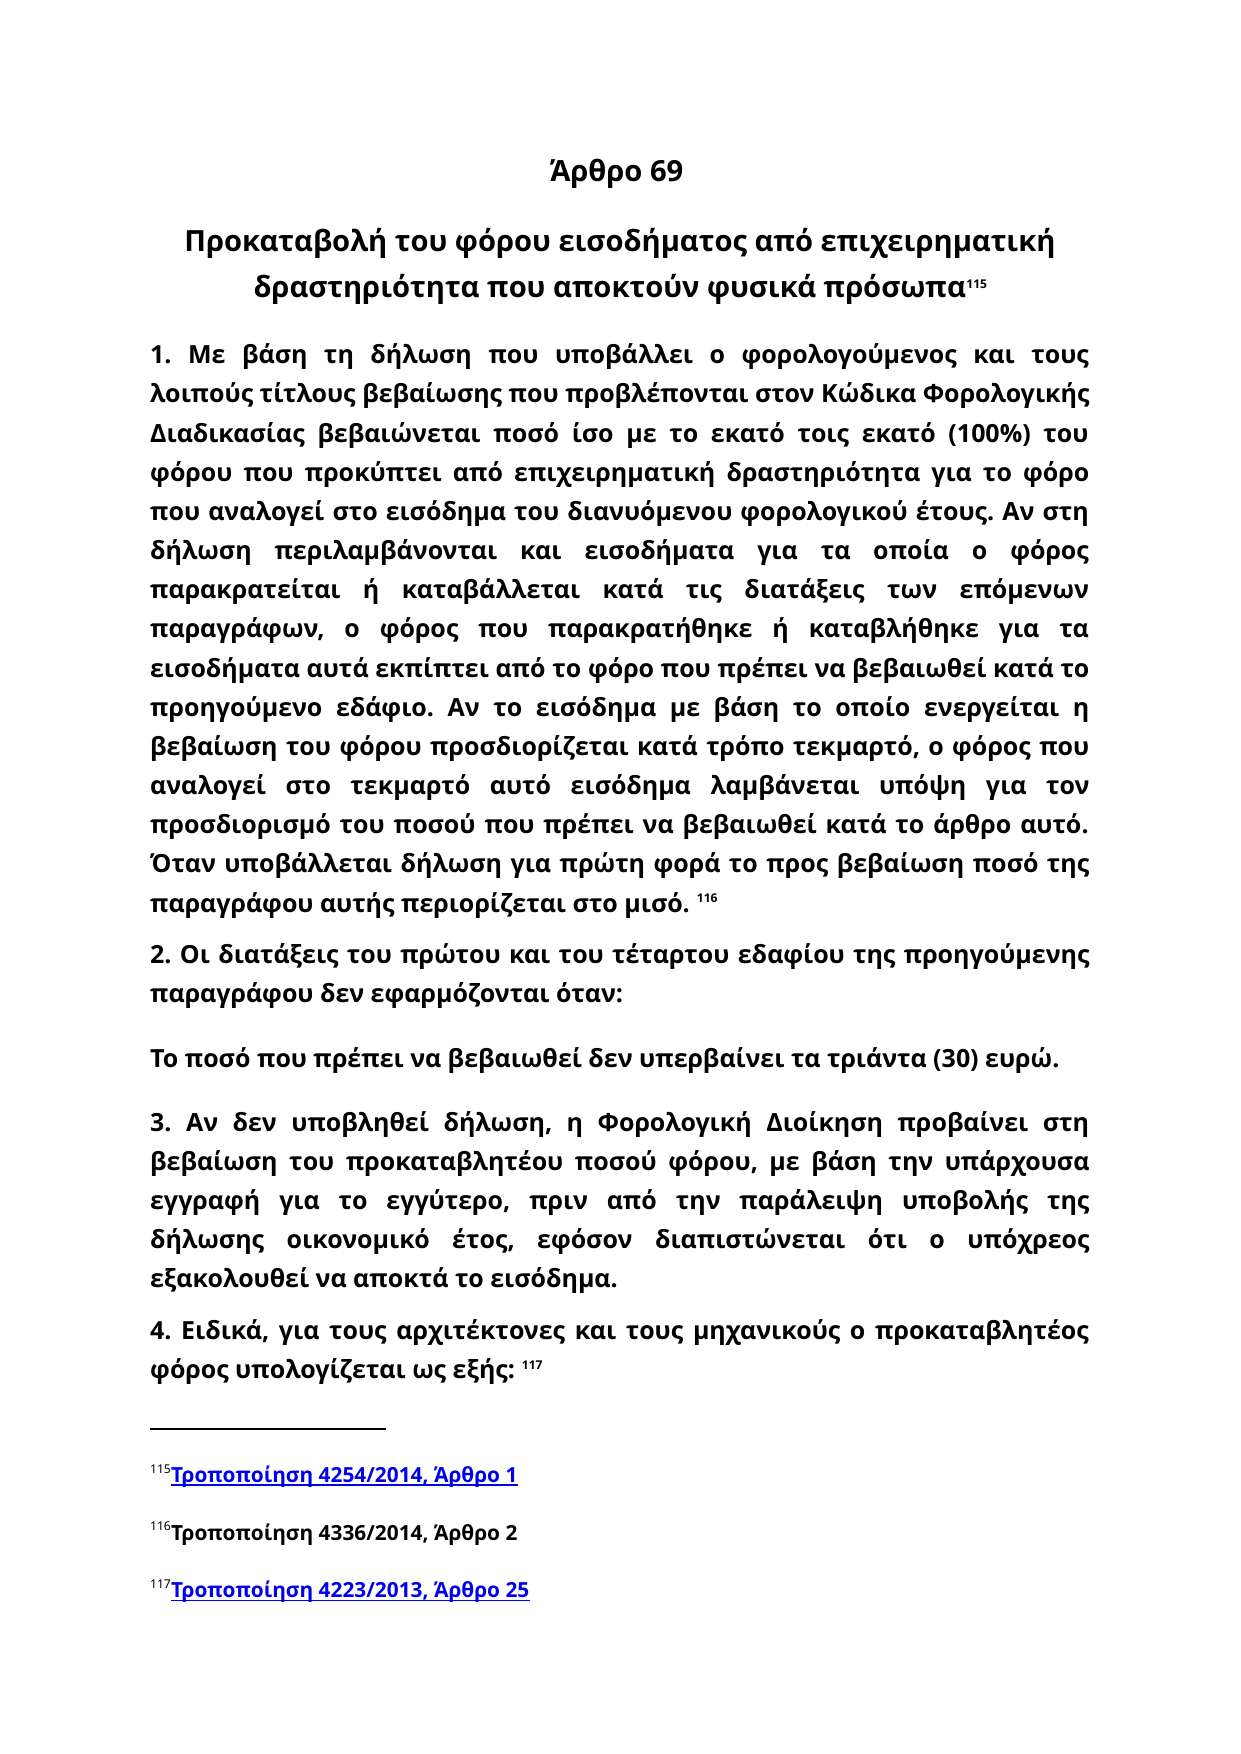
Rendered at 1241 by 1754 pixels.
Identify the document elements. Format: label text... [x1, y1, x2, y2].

text 2. Οι διατάξεις του πρώτου και του τέταρτου εδαφίου της προηγούμενης παραγράφου δεν εφαρμόζονται όταν: [150, 937, 1090, 1010]
text Τροποποίηση 4223/2013, Άρθρο 25 [150, 1576, 1090, 1604]
text 4. Ειδικά, για τους αρχιτέκτονες και τους μηχανικούς ο προκαταβλητέος φόρος υπολογίζεται ως εξής: [150, 1313, 1090, 1386]
subtitle Προκαταβολή του φόρου εισοδήματος από επιχειρηματική δραστηριότητα που αποκτούν φυσικά πρόσωπα [150, 221, 1090, 306]
text 3. Αν δεν υποβληθεί δήλωση, η Φορολογική Διοίκηση προβαίνει στη βεβαίωση του προκαταβλητέου ποσού φόρου, με βάση την υπάρχουσα εγγραφή για το εγγύτερο, πριν από την παράλειψη υποβολής της δήλωσης οικονομικό έτος, εφόσον διαπιστώνεται ότι ο υπόχρεος εξακολουθεί να αποκτά το εισόδημα. [150, 1104, 1090, 1295]
text Το ποσό που πρέπει να βεβαιωθεί δεν υπερβαίνει τα τριάντα (30) ευρώ. [150, 1040, 1090, 1074]
subtitle Άρθρο 69 [150, 150, 1090, 190]
text Τροποποίηση 4336/2014, Άρθρο 2 [150, 1518, 1090, 1546]
text 1. Με βάση τη δήλωση που υποβάλλει ο φορολογούμενος και τους λοιπούς τίτλους βεβαίωσης που προβλέπονται στον Κώδικα Φορολογικής Διαδικασίας βεβαιώνεται ποσό ίσο με το εκατό τοις εκατό (100%) του φόρου που προκύπτει από επιχειρηματική δραστηριότητα για το φόρο που αναλογεί στο εισόδημα του διανυόμενου φορολογικού έτους. Αν στη δήλωση περιλαμβάνονται και εισοδήματα για τα οποία ο φόρος παρακρατείται ή καταβάλλεται κατά τις διατάξεις των επόμενων παραγράφων, ο φόρος που παρακρατήθηκε ή καταβλήθηκε για τα εισοδήματα αυτά εκπίπτει από το φόρο που πρέπει να βεβαιωθεί κατά το προηγούμενο εδάφιο. Αν το εισόδημα με βάση το οποίο ενεργείται η βεβαίωση του φόρου προσδιορίζεται κατά τρόπο τεκμαρτό, ο φόρος που αναλογεί στο τεκμαρτό αυτό εισόδημα λαμβάνεται υπόψη για τον προσδιορισμό του ποσού που πρέπει να βεβαιωθεί κατά το άρθρο αυτό. Όταν υποβάλλεται δήλωση για πρώτη φορά το προς βεβαίωση ποσό της παραγράφου αυτής περιορίζεται στο μισό. [150, 337, 1090, 919]
text Τροποποίηση 4254/2014, Άρθρο 1 [150, 1460, 1090, 1489]
